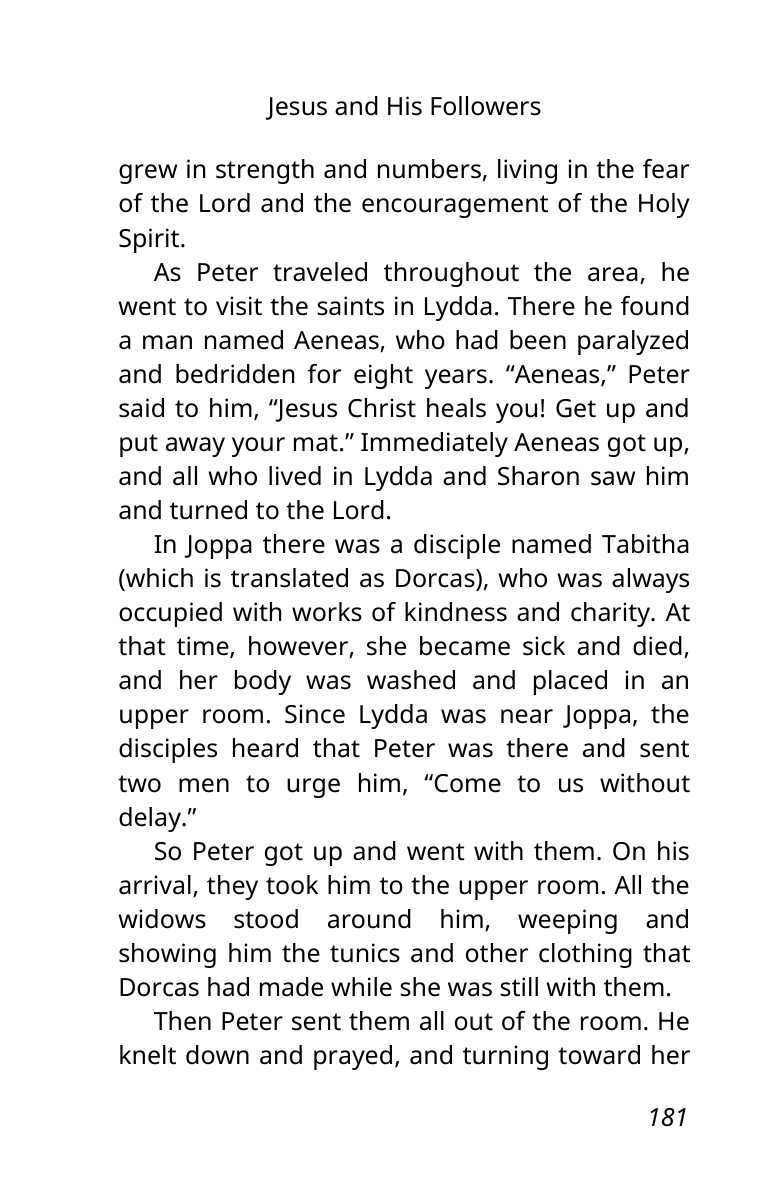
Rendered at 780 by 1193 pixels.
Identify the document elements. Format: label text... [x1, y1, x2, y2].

text In Joppa there was a disciple named Tabitha (which is translated as Dorcas), who was always occupied with works of kindness and charity. At that time, however, she became sick and died, and her body was washed and placed in an upper room. Since Lydda was near Joppa, the disciples heard that Peter was there and sent two men to urge him, “Come to us without delay.” [118, 527, 691, 833]
text As Peter traveled throughout the area, he went to visit the saints in Lydda. There he found a man named Aeneas, who had been paralyzed and bedridden for eight years. “Aeneas,” Peter said to him, “Jesus Christ heals you! Get up and put away your mat.” Immediately Aeneas got up, and all who lived in Lydda and Sharon saw him and turned to the Lord. [118, 254, 691, 527]
text grew in strength and numbers, living in the fear of the Lord and the encouragement of the Holy Spirit. [118, 152, 691, 254]
text So Peter got up and went with them. On his arrival, they took him to the upper room. All the widows stood around him, weeping and showing him the tunics and other clothing that Dorcas had made while she was still with them. [118, 833, 691, 1004]
text Then Peter sent them all out of the room. He knelt down and prayed, and turning toward her [118, 1004, 691, 1072]
